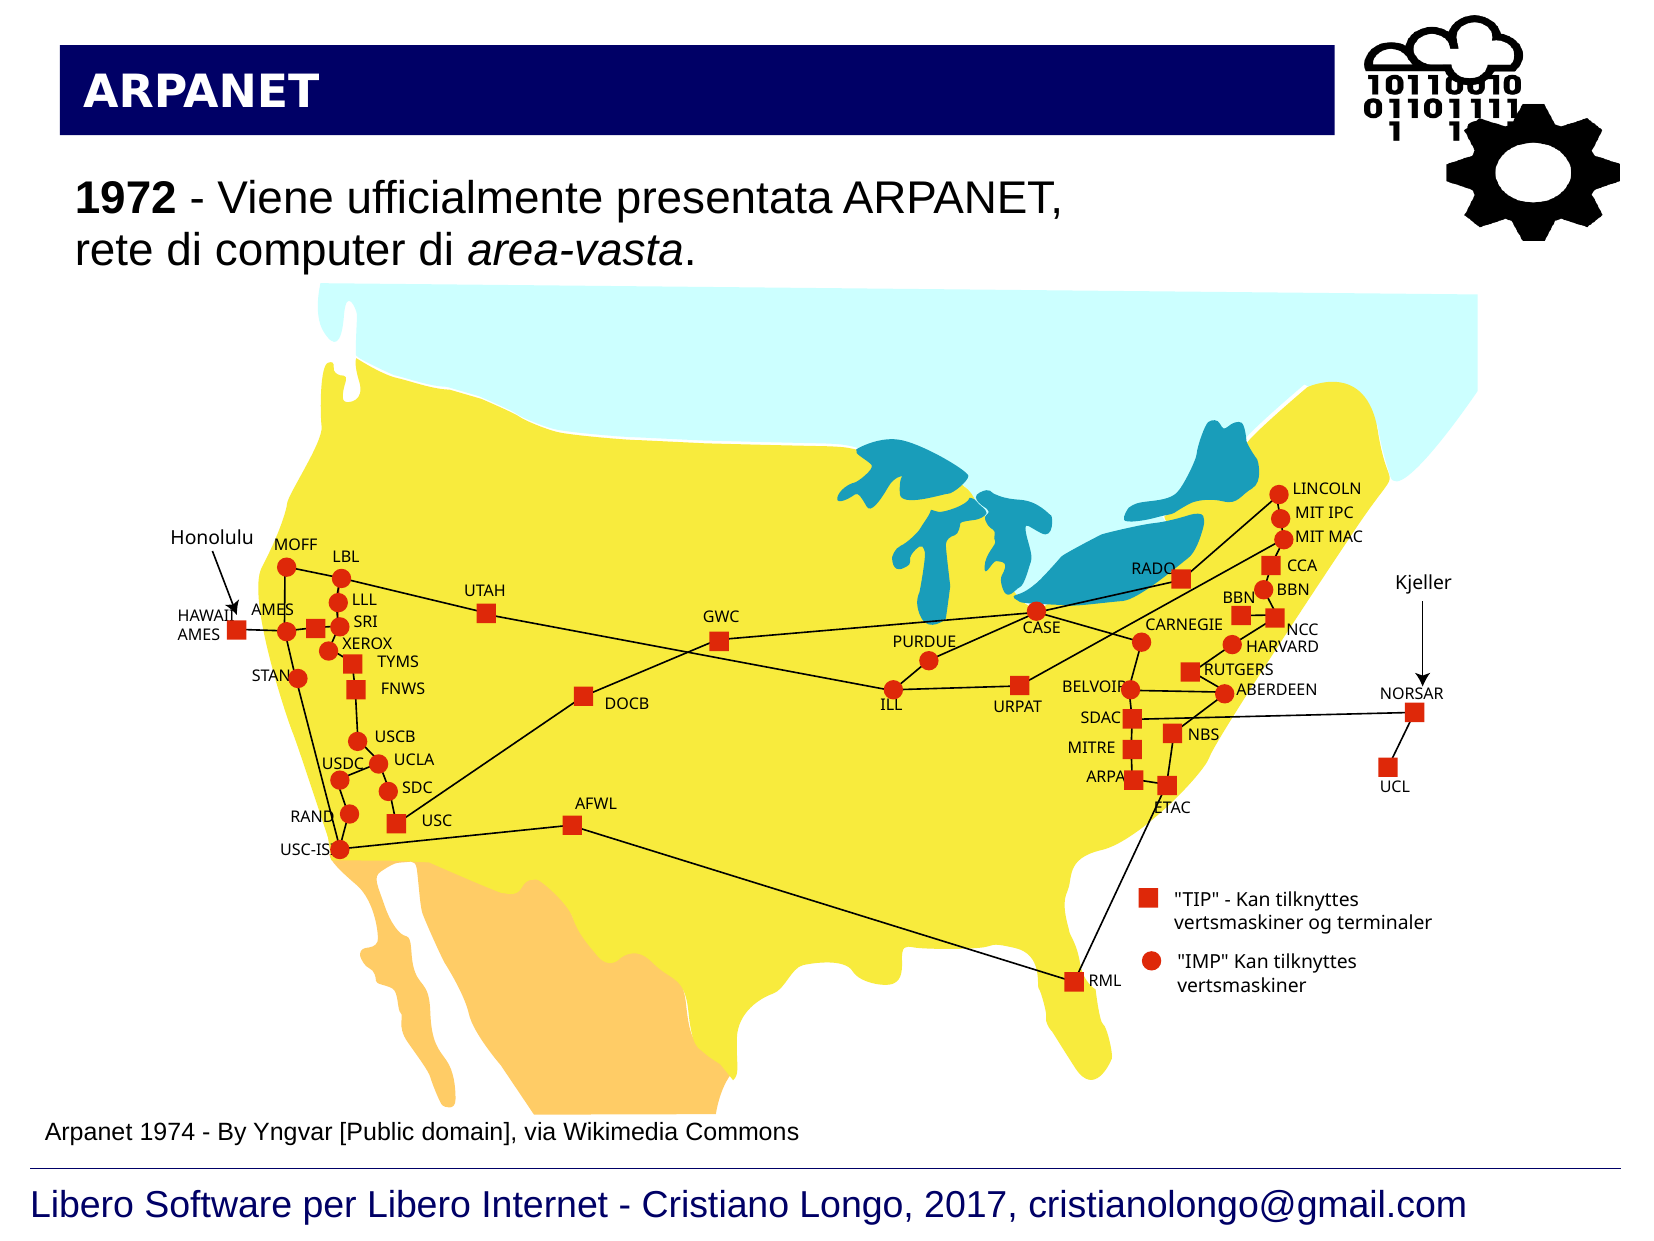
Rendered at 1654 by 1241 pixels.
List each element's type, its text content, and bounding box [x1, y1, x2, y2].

text_box Arpanet 1974 - By Yngvar [Public domain], via Wikimedia Commons [30, 1110, 1606, 1177]
list ARPANET [59, 45, 1335, 136]
picture [156, 282, 1479, 1116]
picture [1364, 15, 1620, 241]
text_box Libero Software per Libero Internet - Cristiano Longo, 2017, cristianolongo@gmail.com [15, 1168, 1653, 1241]
text_box 1972 - Viene ufficialmente presentata ARPANET, rete di computer di area-vasta. [60, 165, 1126, 283]
